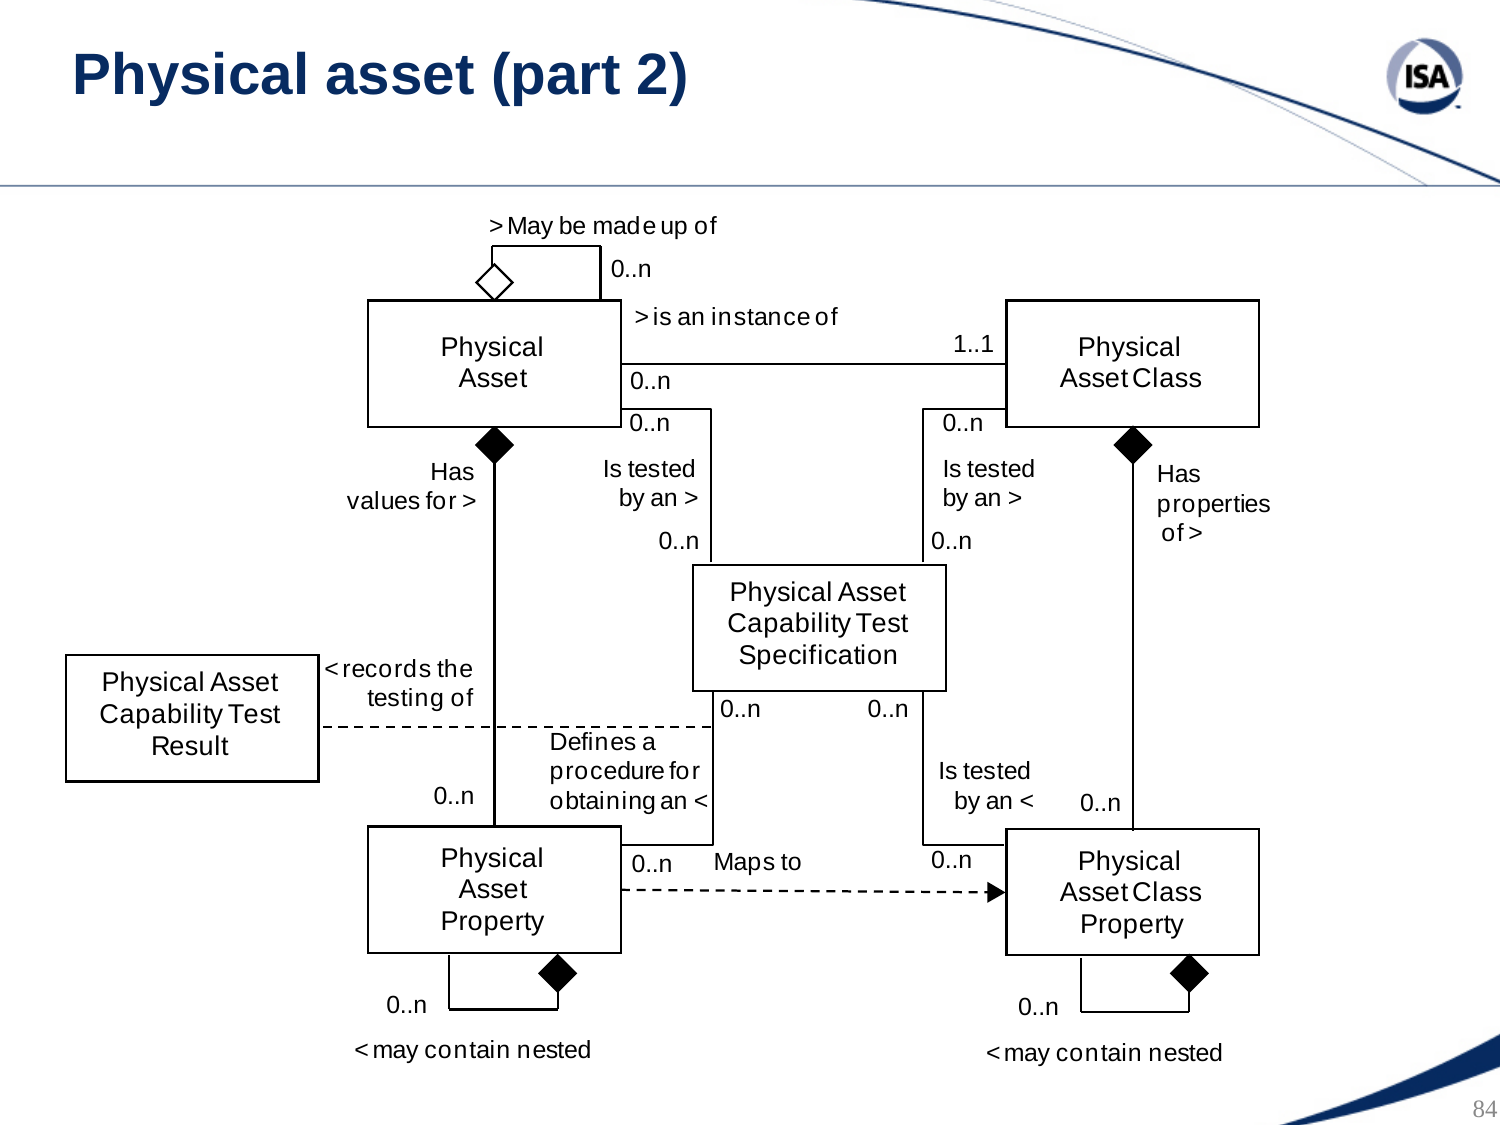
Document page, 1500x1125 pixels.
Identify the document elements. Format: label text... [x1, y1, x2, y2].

picture [0, 0, 1500, 1125]
title Physical asset (part 2) [57, 28, 1333, 217]
